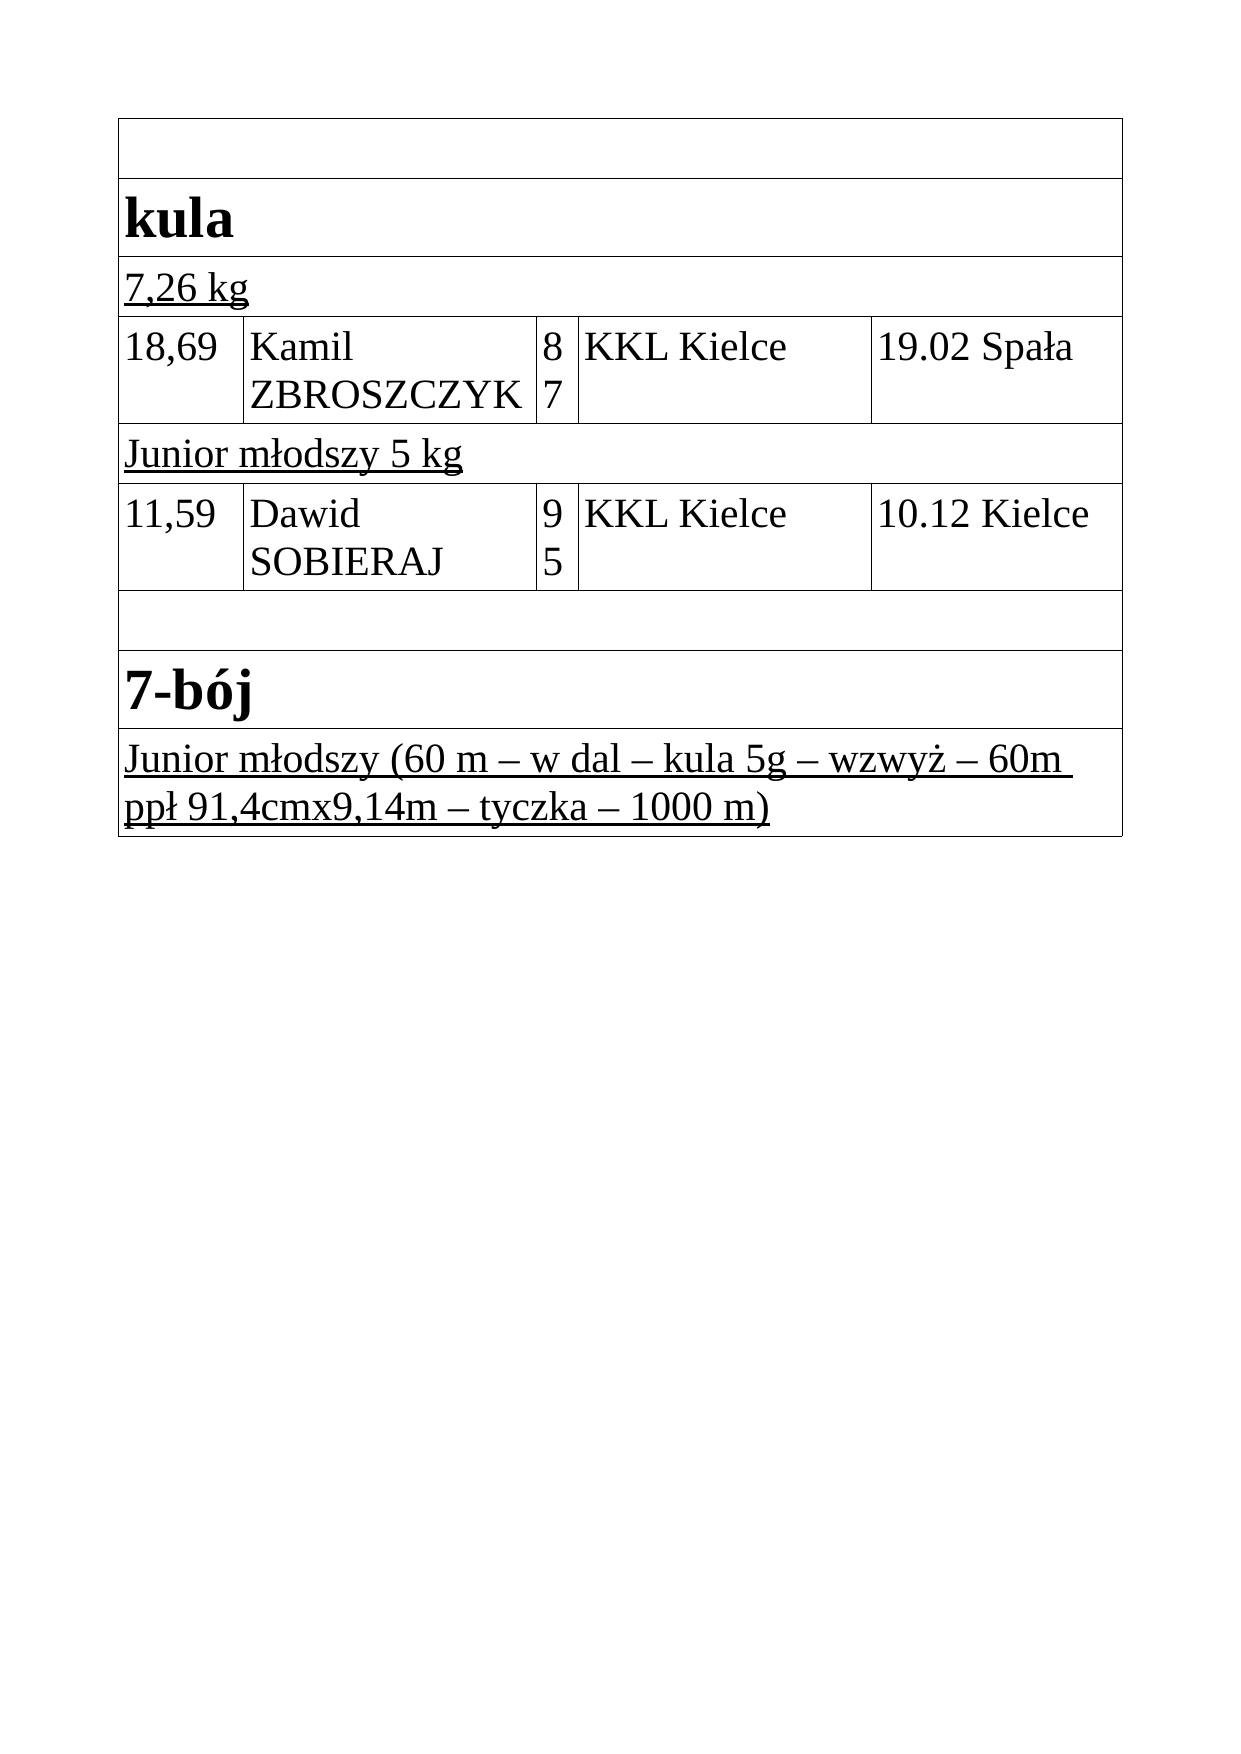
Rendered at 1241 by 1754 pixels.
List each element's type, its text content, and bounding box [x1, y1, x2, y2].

table_cell 11,59 [119, 484, 243, 590]
table_cell Dawid SOBIERAJ [244, 484, 536, 590]
table_cell 7,26 kg [119, 257, 1122, 316]
table_cell KKL Kielce [579, 484, 871, 590]
table_cell 10.12 Kielce [872, 484, 1122, 590]
table_cell 87 [537, 317, 578, 423]
table_cell 95 [537, 484, 578, 590]
table_cell Junior młodszy (60 m – w dal – kula 5g – wzwyż – 60m ppł 91,4cmx9,14m – tyczka – 1000 m) [119, 729, 1122, 836]
table_cell [119, 119, 1122, 178]
table_cell 19.02 Spała [872, 317, 1122, 423]
table_cell [119, 591, 1122, 649]
table_cell Kamil ZBROSZCZYK [244, 317, 536, 423]
table_cell Junior młodszy 5 kg [119, 424, 1122, 483]
table_cell KKL Kielce [579, 317, 871, 423]
table_cell 7-bój [119, 651, 1122, 728]
table_cell 18,69 [119, 317, 243, 423]
table_cell kula [119, 179, 1122, 256]
